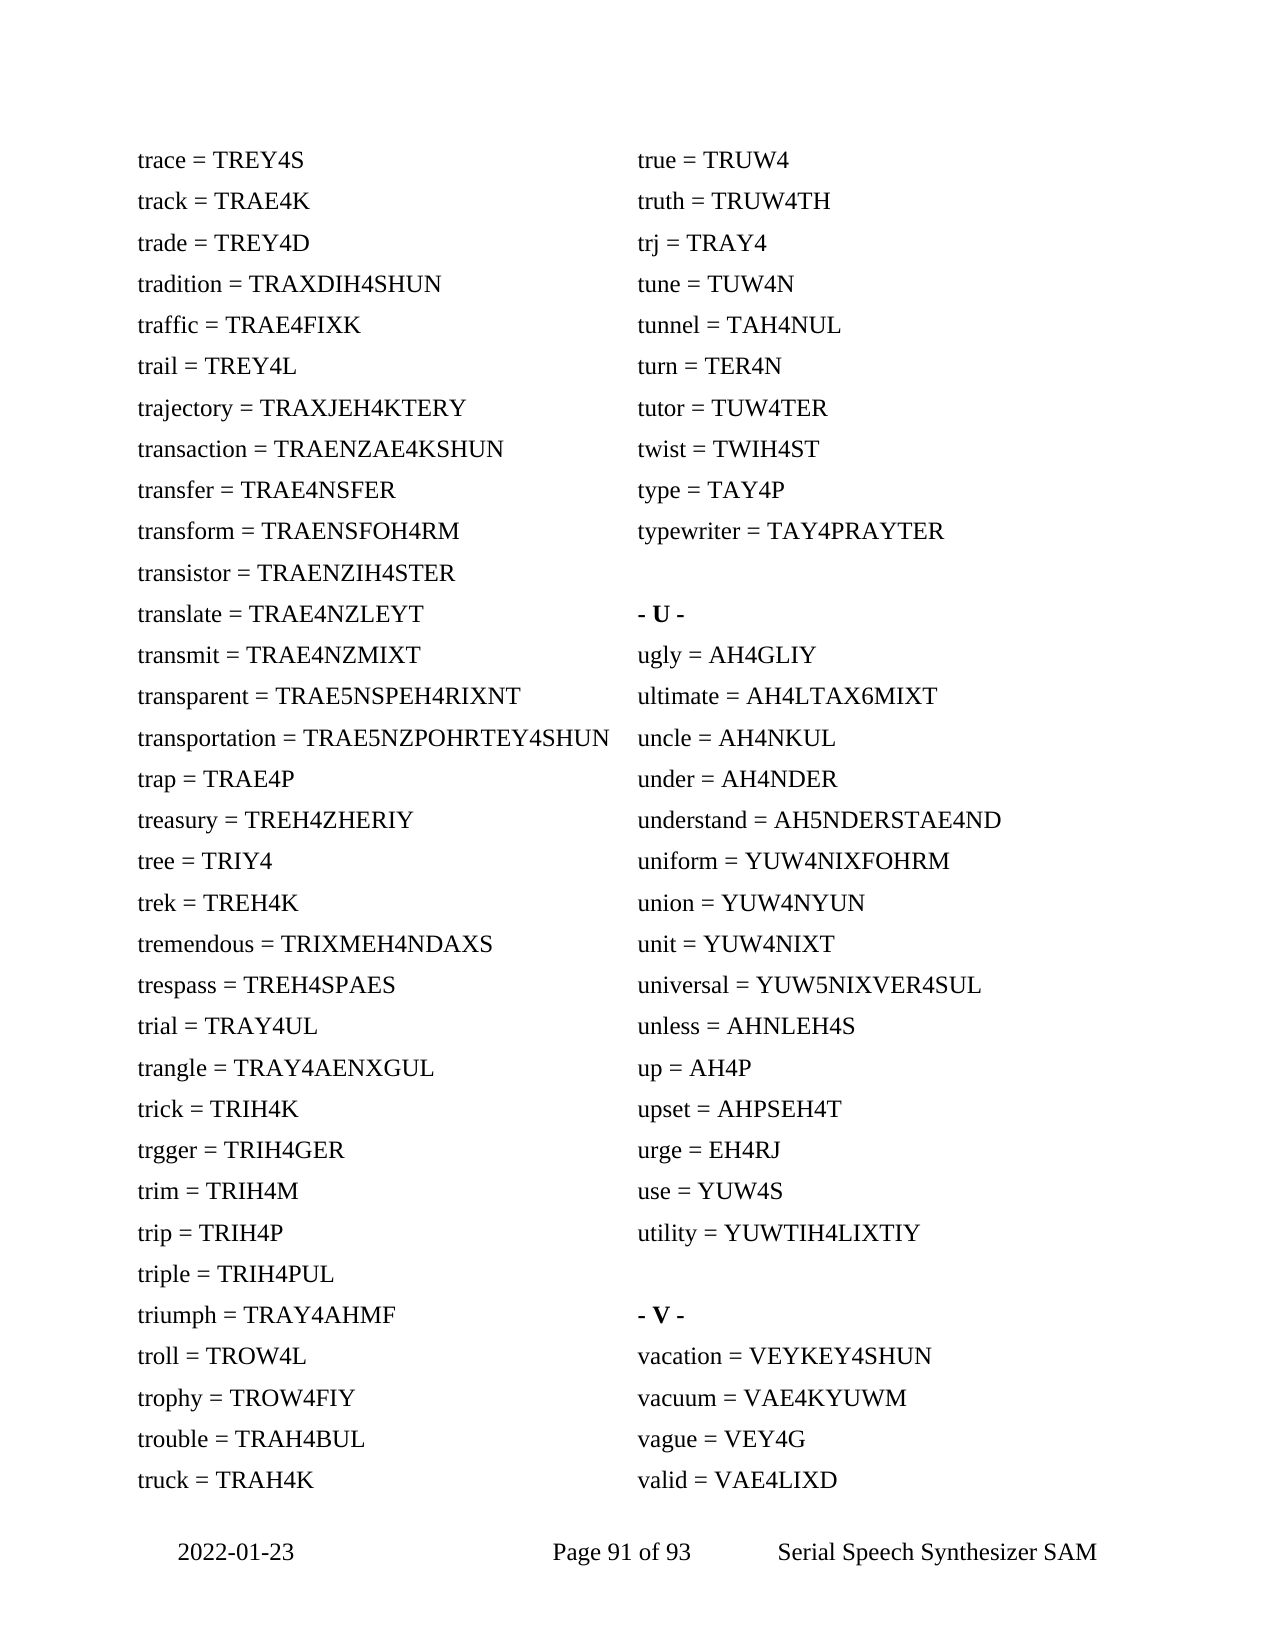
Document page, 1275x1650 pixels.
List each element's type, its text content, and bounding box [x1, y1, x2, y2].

text trophy = TROW4FIY [137, 1383, 637, 1411]
text universal = YUW5NIXVER4SUL [637, 970, 1184, 999]
text vacation = VEYKEY4SHUN [637, 1341, 1184, 1370]
text transform = TRAENSFOH4RM [137, 516, 637, 545]
text translate = TRAE4NZLEYT [137, 599, 637, 628]
text triple = TRIH4PUL [137, 1259, 638, 1288]
text valid = VAE4LIXD [637, 1465, 1184, 1494]
text trick = TRIH4K [137, 1094, 637, 1123]
text trace = TREY4S [137, 145, 637, 174]
text uniform = YUW4NIXFOHRM [637, 846, 1184, 875]
text tradition = TRAXDIH4SHUN [137, 269, 637, 298]
text vacuum = VAE4KYUWM [637, 1383, 1184, 1411]
text transmit = TRAE4NZMIXT [137, 640, 637, 669]
text tunnel = TAH4NUL [637, 310, 1184, 339]
text treasury = TREH4ZHERIY [137, 805, 637, 834]
text turn = TER4N [637, 351, 1184, 380]
text trangle = TRAY4AENXGUL [137, 1053, 637, 1081]
text transistor = TRAENZIH4STER [137, 558, 638, 586]
text typewriter = TAY4PRAYTER [637, 516, 1184, 545]
text tune = TUW4N [637, 269, 1184, 298]
text troll = TROW4L [137, 1341, 637, 1370]
text twist = TWIH4ST [637, 434, 1184, 463]
text trek = TREH4K [137, 888, 637, 916]
text under = AH4NDER [637, 764, 1184, 793]
text trap = TRAE4P [137, 764, 637, 793]
text urge = EH4RJ [637, 1135, 1184, 1164]
text tutor = TUW4TER [637, 393, 1184, 421]
text utility = YUWTIH4LIXTIY [637, 1218, 1184, 1246]
text upset = AHPSEH4T [637, 1094, 1184, 1123]
text trj = TRAY4 [637, 228, 1184, 256]
text ugly = AH4GLIY [637, 640, 1184, 669]
text trail = TREY4L [137, 351, 637, 380]
text trip = TRIH4P [137, 1218, 637, 1246]
text truth = TRUW4TH [637, 186, 1184, 215]
text trouble = TRAH4BUL [137, 1424, 637, 1453]
text trespass = TREH4SPAES [137, 970, 637, 999]
text vague = VEY4G [637, 1424, 1184, 1453]
text tree = TRIY4 [137, 846, 637, 875]
text - U - [637, 599, 1184, 628]
text triumph = TRAY4AHMF [137, 1300, 637, 1329]
text transfer = TRAE4NSFER [137, 475, 637, 504]
text traffic = TRAE4FIXK [137, 310, 637, 339]
text unless = AHNLEH4S [637, 1011, 1184, 1040]
text true = TRUW4 [637, 145, 1184, 174]
text trial = TRAY4UL [137, 1011, 637, 1040]
text unit = YUW4NIXT [637, 929, 1184, 958]
text truck = TRAH4K [137, 1465, 637, 1494]
text tremendous = TRIXMEH4NDAXS [137, 929, 637, 958]
text ultimate = AH4LTAX6MIXT [637, 681, 1184, 710]
text transparent = TRAE5NSPEH4RIXNT [137, 681, 637, 710]
text track = TRAE4K [137, 186, 637, 215]
text up = AH4P [637, 1053, 1184, 1081]
text union = YUW4NYUN [637, 888, 1184, 916]
text type = TAY4P [637, 475, 1184, 504]
text trajectory = TRAXJEH4KTERY [137, 393, 637, 421]
text - V - [637, 1300, 1184, 1329]
text trade = TREY4D [137, 228, 637, 256]
text trgger = TRIH4GER [137, 1135, 637, 1164]
text trim = TRIH4M [137, 1176, 637, 1205]
text uncle = AH4NKUL [637, 723, 1184, 751]
text transaction = TRAENZAE4KSHUN [137, 434, 637, 463]
text transportation = TRAE5NZPOHRTEY4SHUN [137, 723, 637, 751]
text understand = AH5NDERSTAE4ND [637, 805, 1184, 834]
text use = YUW4S [637, 1176, 1184, 1205]
